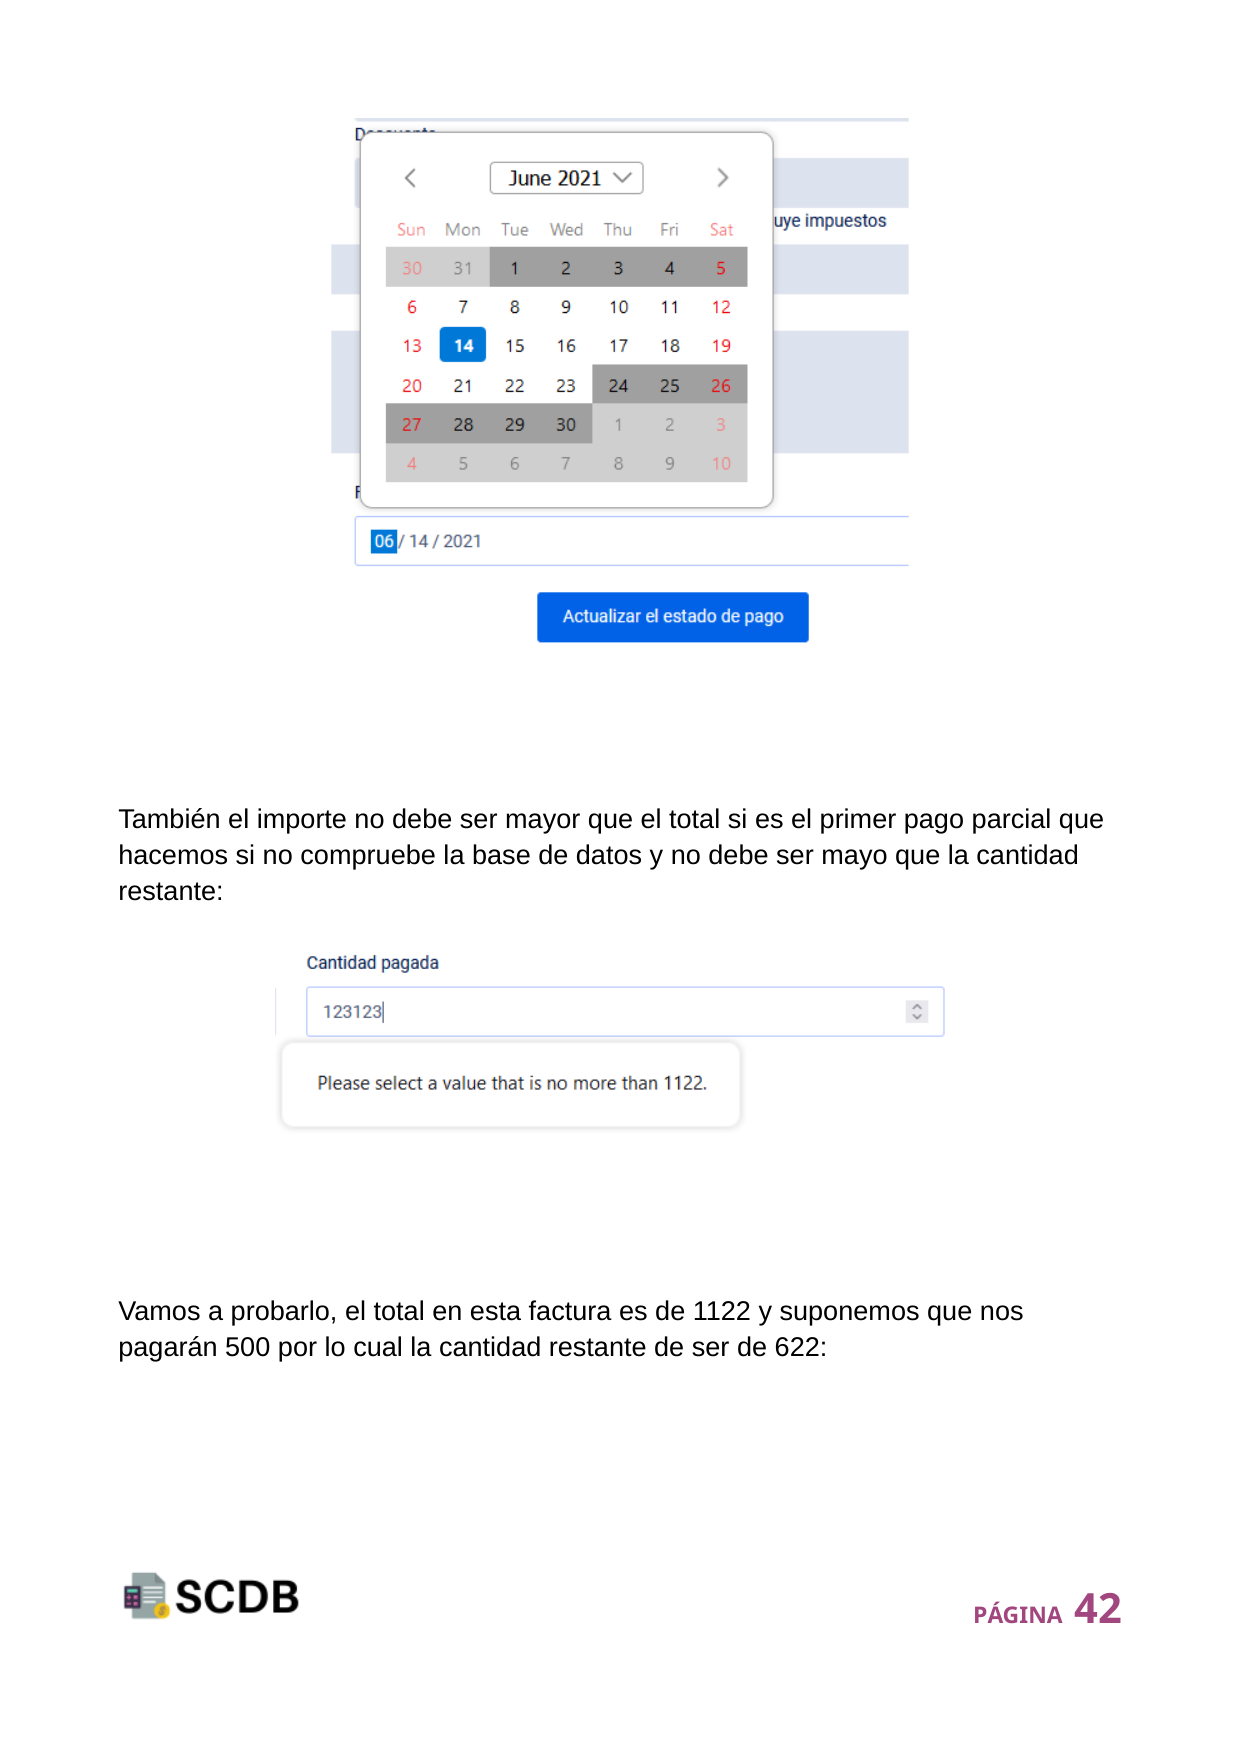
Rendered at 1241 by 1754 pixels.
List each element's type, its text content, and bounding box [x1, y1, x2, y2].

picture [331, 118, 909, 665]
text También el importe no debe ser mayor que el total si es el primer pago parcial que hacemos si no compruebe la base de datos y no debe ser mayo que la cantidad restante: [118, 803, 1122, 906]
picture [122, 1569, 305, 1622]
picture [275, 925, 966, 1135]
text Vamos a probarlo, el total en esta factura es de 1122 y suponemos que nos pagarán 500 por lo cual la cantidad restante de ser de 622: [118, 1295, 1122, 1362]
